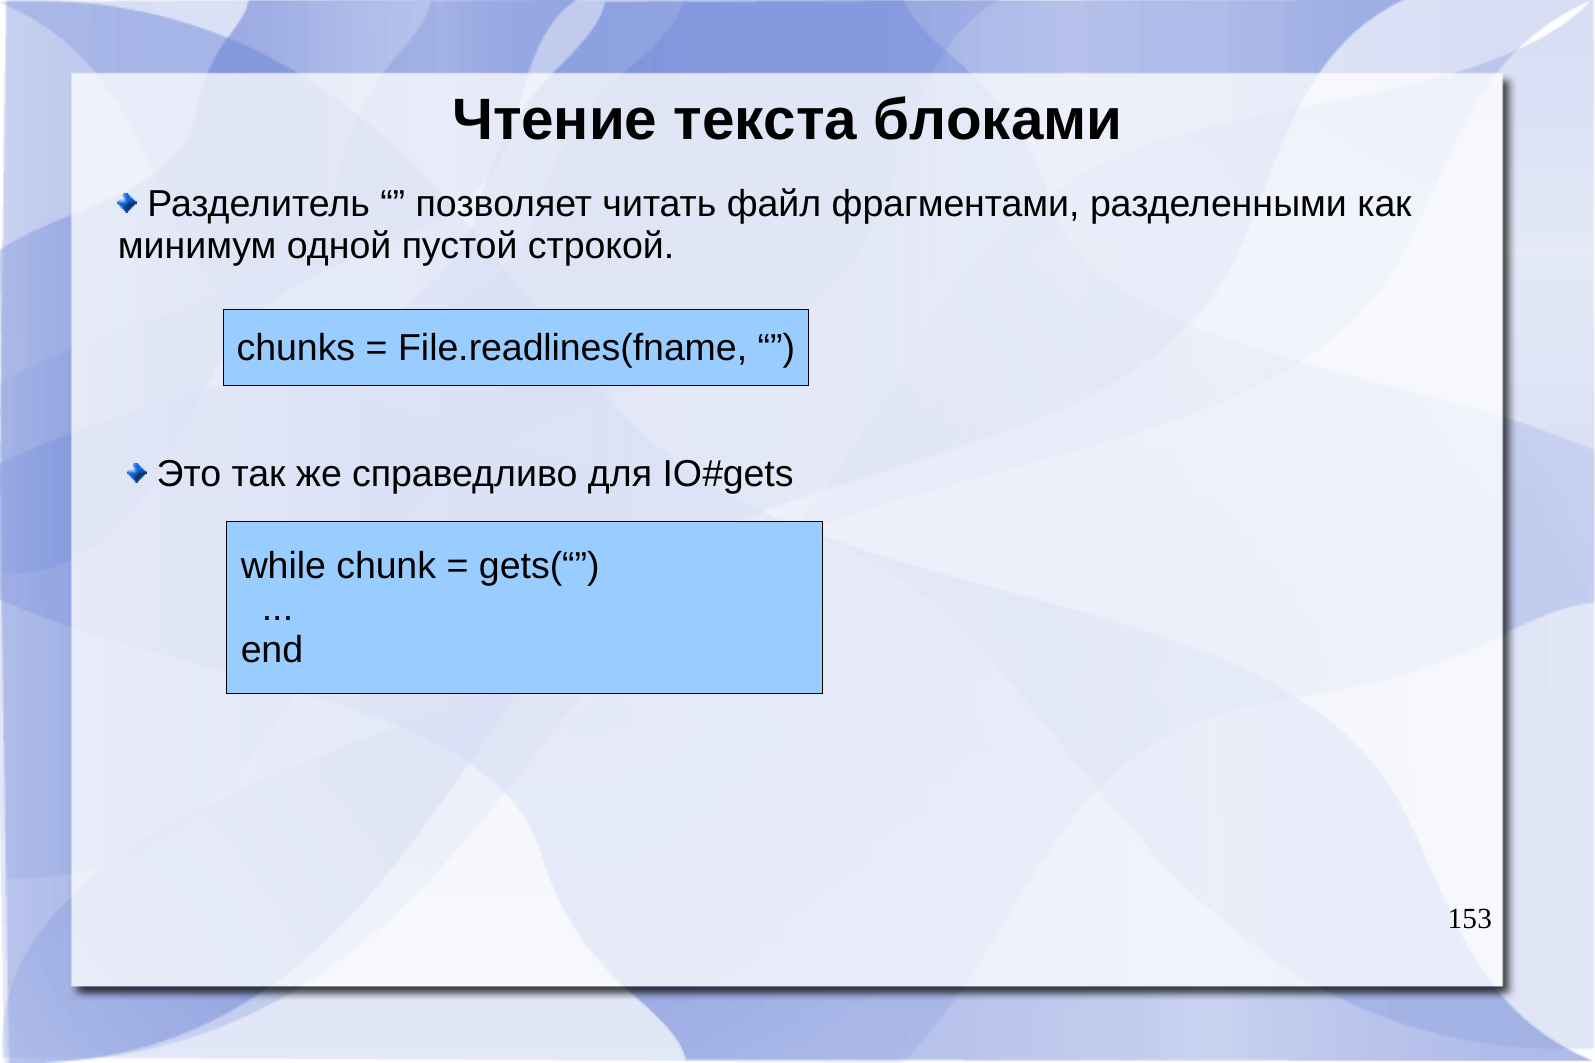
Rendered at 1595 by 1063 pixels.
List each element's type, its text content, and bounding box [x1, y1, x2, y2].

text_box while chunk = gets(“”) ... end [226, 521, 823, 694]
text_box Это так же справедливо для IO#gets [112, 444, 810, 502]
title Чтение текста блоками [75, 75, 1501, 164]
text_box Разделитель “” позволяет читать файл фрагментами, разделенными как минимум одной пустой строкой. [103, 174, 1461, 274]
text_box chunks = File.readlines(fname, “”) [223, 309, 809, 386]
picture [0, 0, 1595, 1063]
